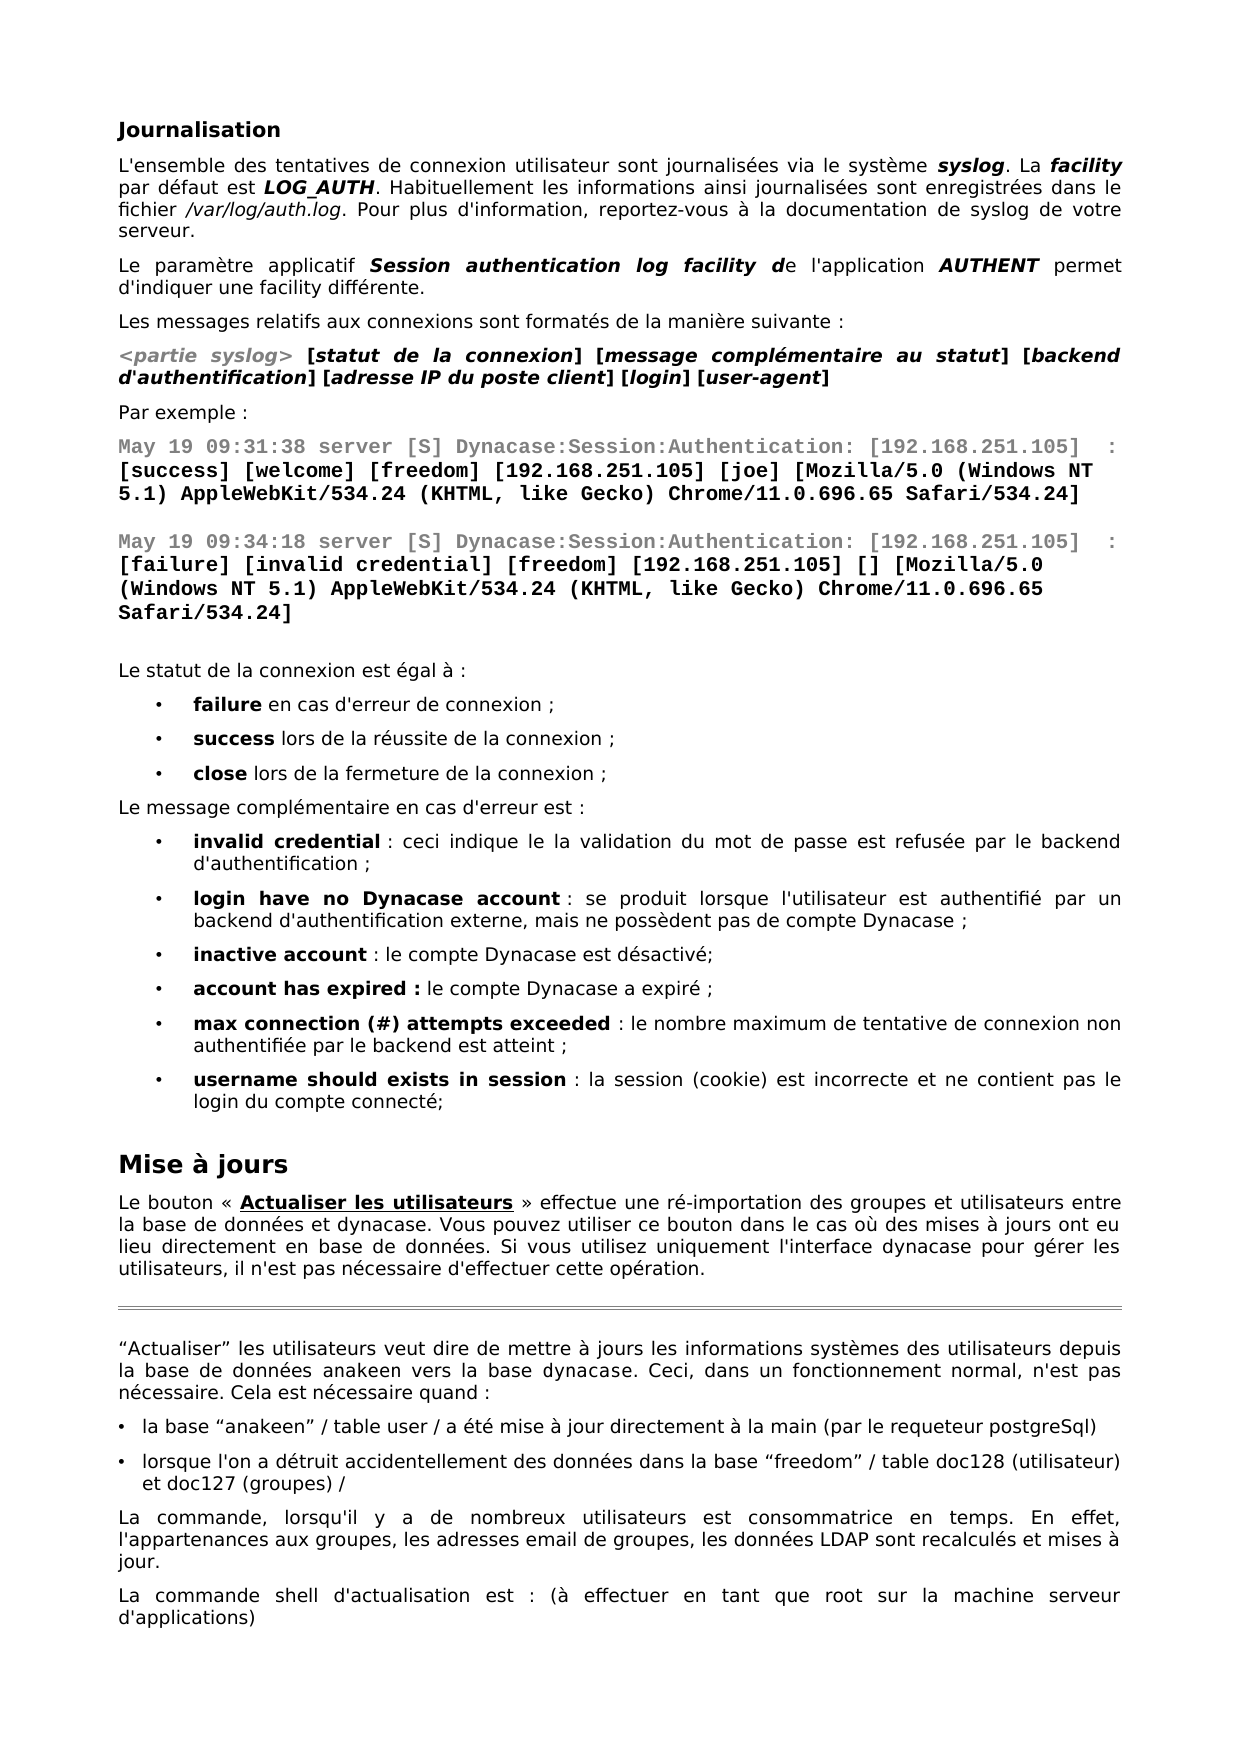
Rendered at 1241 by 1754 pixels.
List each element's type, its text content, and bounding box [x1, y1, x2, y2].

text Le message complémentaire en cas d'erreur est : [118, 797, 1122, 819]
list max connection (#) attempts exceeded : le nombre maximum de tentative de connexion non authentifiée par le backend est atteint ; [156, 1013, 1122, 1057]
text “Actualiser” les utilisateurs veut dire de mettre à jours les informations systèmes des utilisateurs depuis la base de données anakeen vers la base dynacase. Ceci, dans un fonctionnement normal, n'est pas nécessaire. Cela est nécessaire quand : [118, 1338, 1122, 1404]
text Les messages relatifs aux connexions sont formatés de la manière suivante : [118, 311, 1122, 333]
list la base “anakeen” / table user / a été mise à jour directement à la main (par le requeteur postgreSql) [118, 1416, 1122, 1438]
text <partie syslog> [statut de la connexion] [message complémentaire au statut] [backend d'authentification] [adresse IP du poste client] [login] [user-agent] [118, 346, 1122, 389]
text May 19 09:34:18 server [S] Dynacase:Session:Authentication: [192.168.251.105] : [failure] [invalid credential] [freedom] [192.168.251.105] [] [Mozilla/5.0 (Windows NT 5.1) AppleWebKit/534.24 (KHTML, like Gecko) Chrome/11.0.696.65 Safari/534.24] [118, 531, 1122, 625]
subtitle Journalisation [118, 118, 1122, 142]
text Le bouton « Actualiser les utilisateurs » effectue une ré-importation des groupes et utilisateurs entre la base de données et dynacase. Vous pouvez utiliser ce bouton dans le cas où des mises à jours ont eu lieu directement en base de données. Si vous utilisez uniquement l'interface dynacase pour gérer les utilisateurs, il n'est pas nécessaire d'effectuer cette opération. [118, 1192, 1122, 1279]
list success lors de la réussite de la connexion ; [156, 728, 1122, 750]
list lorsque l'on a détruit accidentellement des données dans la base “freedom” / table doc128 (utilisateur) et doc127 (groupes) / [118, 1451, 1122, 1494]
text Le paramètre applicatif Session authentication log facility de l'application AUTHENT permet d'indiquer une facility différente. [118, 255, 1122, 299]
text L'ensemble des tentatives de connexion utilisateur sont journalisées via le système syslog. La facility par défaut est LOG_AUTH. Habituellement les informations ainsi journalisées sont enregistrées dans le fichier /var/log/auth.log. Pour plus d'information, reportez-vous à la documentation de syslog de votre serveur. [118, 155, 1122, 242]
list login have no Dynacase account : se produit lorsque l'utilisateur est authentifié par un backend d'authentification externe, mais ne possèdent pas de compte Dynacase ; [156, 888, 1122, 932]
list close lors de la fermeture de la connexion ; [156, 763, 1122, 785]
list failure en cas d'erreur de connexion ; [156, 694, 1122, 716]
text La commande, lorsqu'il y a de nombreux utilisateurs est consommatrice en temps. En effet, l'appartenances aux groupes, les adresses email de groupes, les données LDAP sont recalculés et mises à jour. [118, 1507, 1122, 1573]
text May 19 09:31:38 server [S] Dynacase:Session:Authentication: [192.168.251.105] : [success] [welcome] [freedom] [192.168.251.105] [joe] [Mozilla/5.0 (Windows NT 5.1) AppleWebKit/534.24 (KHTML, like Gecko) Chrome/11.0.696.65 Safari/534.24] [118, 436, 1122, 507]
list inactive account : le compte Dynacase est désactivé; [156, 944, 1122, 966]
list username should exists in session : la session (cookie) est incorrecte et ne contient pas le login du compte connecté; [156, 1069, 1122, 1113]
text Le statut de la connexion est égal à : [118, 660, 1122, 682]
subtitle Mise à jours [118, 1150, 1122, 1179]
list account has expired : le compte Dynacase a expiré ; [156, 978, 1122, 1000]
text La commande shell d'actualisation est : (à effectuer en tant que root sur la machine serveur d'applications) [118, 1585, 1122, 1629]
list invalid credential : ceci indique le la validation du mot de passe est refusée par le backend d'authentification ; [156, 832, 1122, 875]
text Par exemple : [118, 402, 1122, 424]
